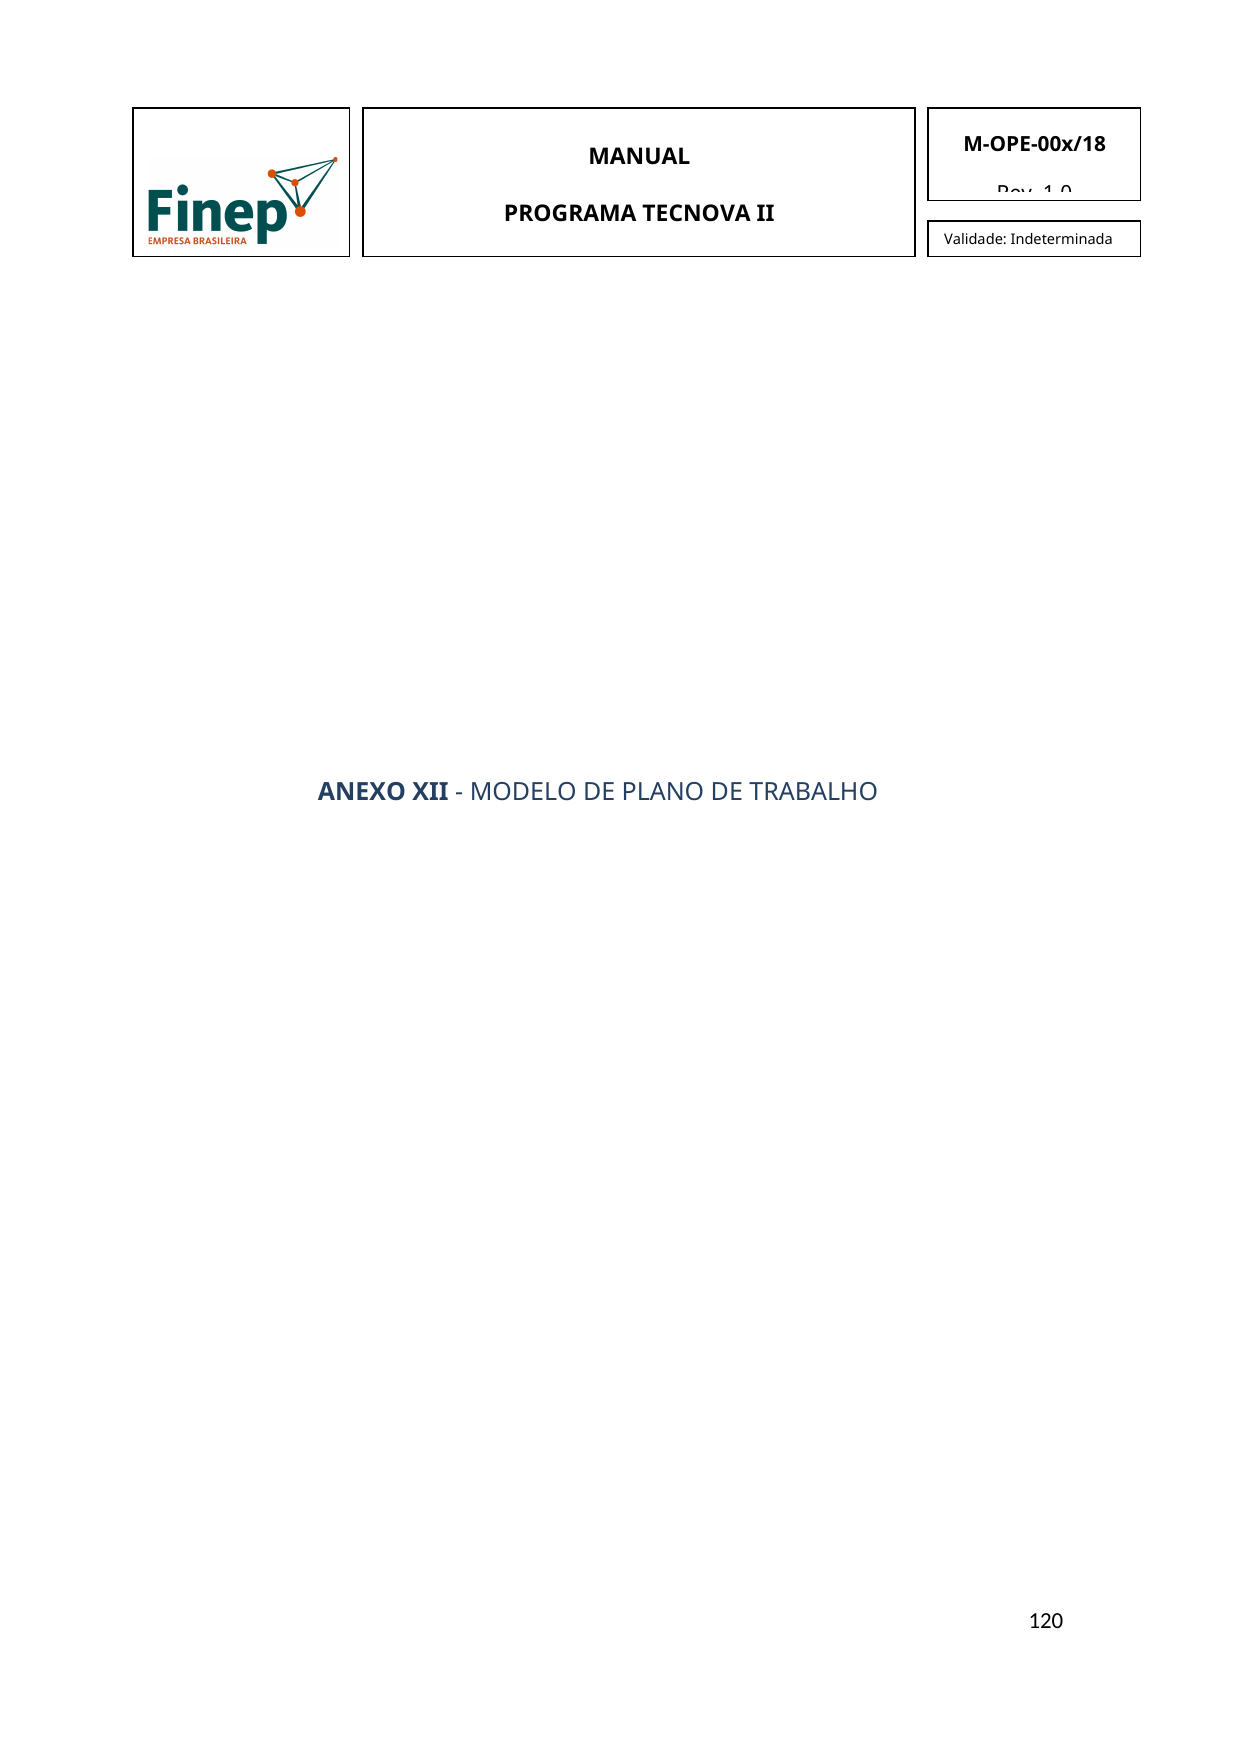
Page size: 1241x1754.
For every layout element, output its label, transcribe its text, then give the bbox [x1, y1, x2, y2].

subtitle ANEXO XII - MODELO DE PLANO DE TRABALHO [133, 773, 1063, 807]
